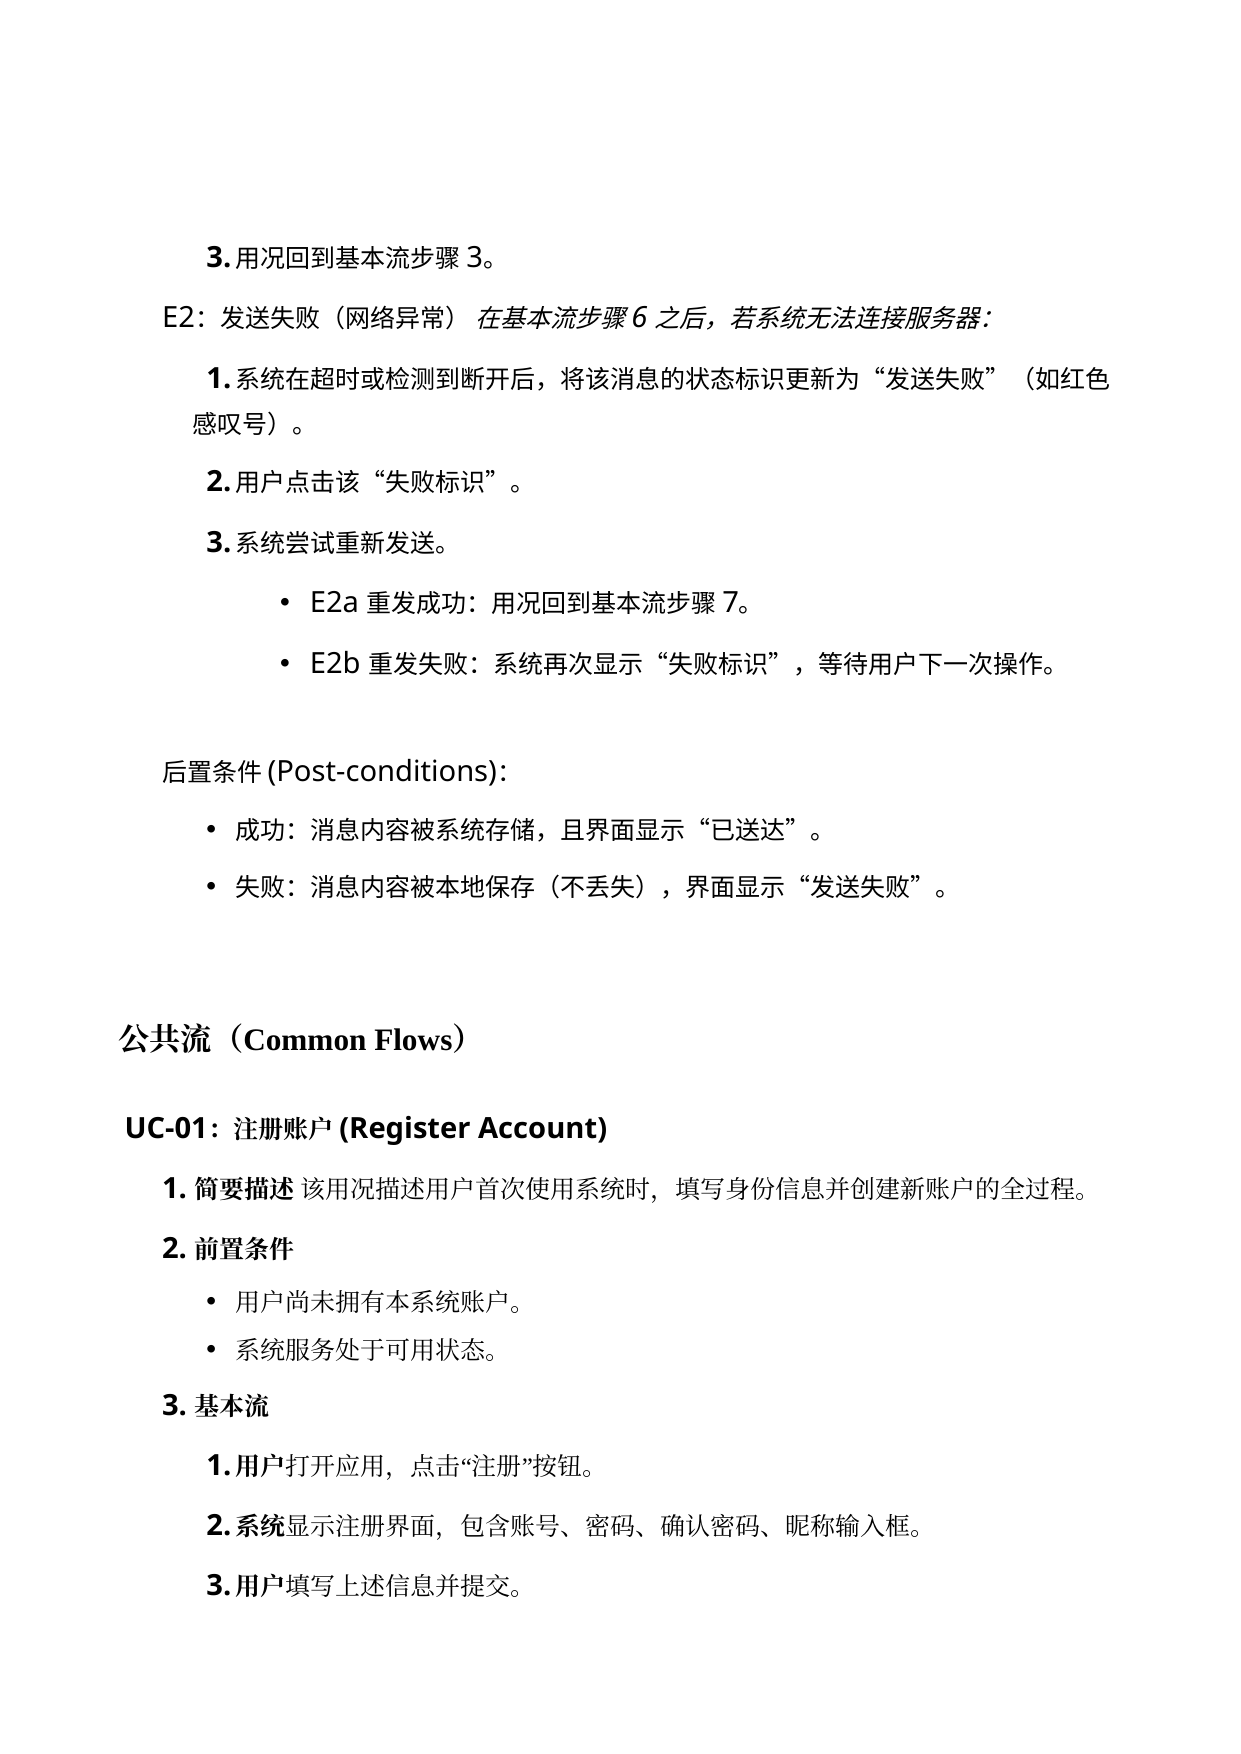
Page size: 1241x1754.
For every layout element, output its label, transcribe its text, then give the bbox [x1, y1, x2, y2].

list E2b 重发失败：系统再次显示“失败标识”，等待用户下一次操作。 [236, 642, 1122, 729]
text 1. 简要描述 该用况描述用户首次使用系统时，填写身份信息并创建新账户的全过程。 [118, 1168, 1122, 1207]
list 成功：消息内容被系统存储，且界面显示“已送达”。 [162, 811, 1122, 847]
text 公共流（Common Flows） [118, 923, 1122, 1057]
list 系统服务处于可用状态。 [162, 1336, 1122, 1366]
text 3. 基本流 [118, 1384, 1122, 1424]
list 失败：消息内容被本地保存（不丢失），界面显示“发送失败”。 [162, 867, 1122, 903]
list 用户填写上述信息并提交。 [162, 1564, 1122, 1604]
list 用户尚未拥有本系统账户。 [162, 1288, 1122, 1318]
list 用况回到基本流步骤 3。 [162, 236, 1122, 276]
text UC-01：注册账户 (Register Account) [118, 1071, 1122, 1147]
text E2：发送失败（网络异常） 在基本流步骤 6 之后，若系统无法连接服务器： [118, 297, 1122, 336]
text 后置条件 (Post-conditions)： [118, 750, 1122, 790]
text 2. 前置条件 [118, 1228, 1122, 1267]
list 系统在超时或检测到断开后，将该消息的状态标识更新为“发送失败”（如红色感叹号）。 [162, 357, 1122, 440]
list E2a 重发成功：用况回到基本流步骤 7。 [236, 582, 1122, 621]
list 用户点击该“失败标识”。 [162, 461, 1122, 500]
list 系统显示注册界面，包含账号、密码、确认密码、昵称输入框。 [162, 1504, 1122, 1544]
list 用户打开应用，点击“注册”按钮。 [162, 1444, 1122, 1484]
list 系统尝试重新发送。 [162, 521, 1122, 561]
